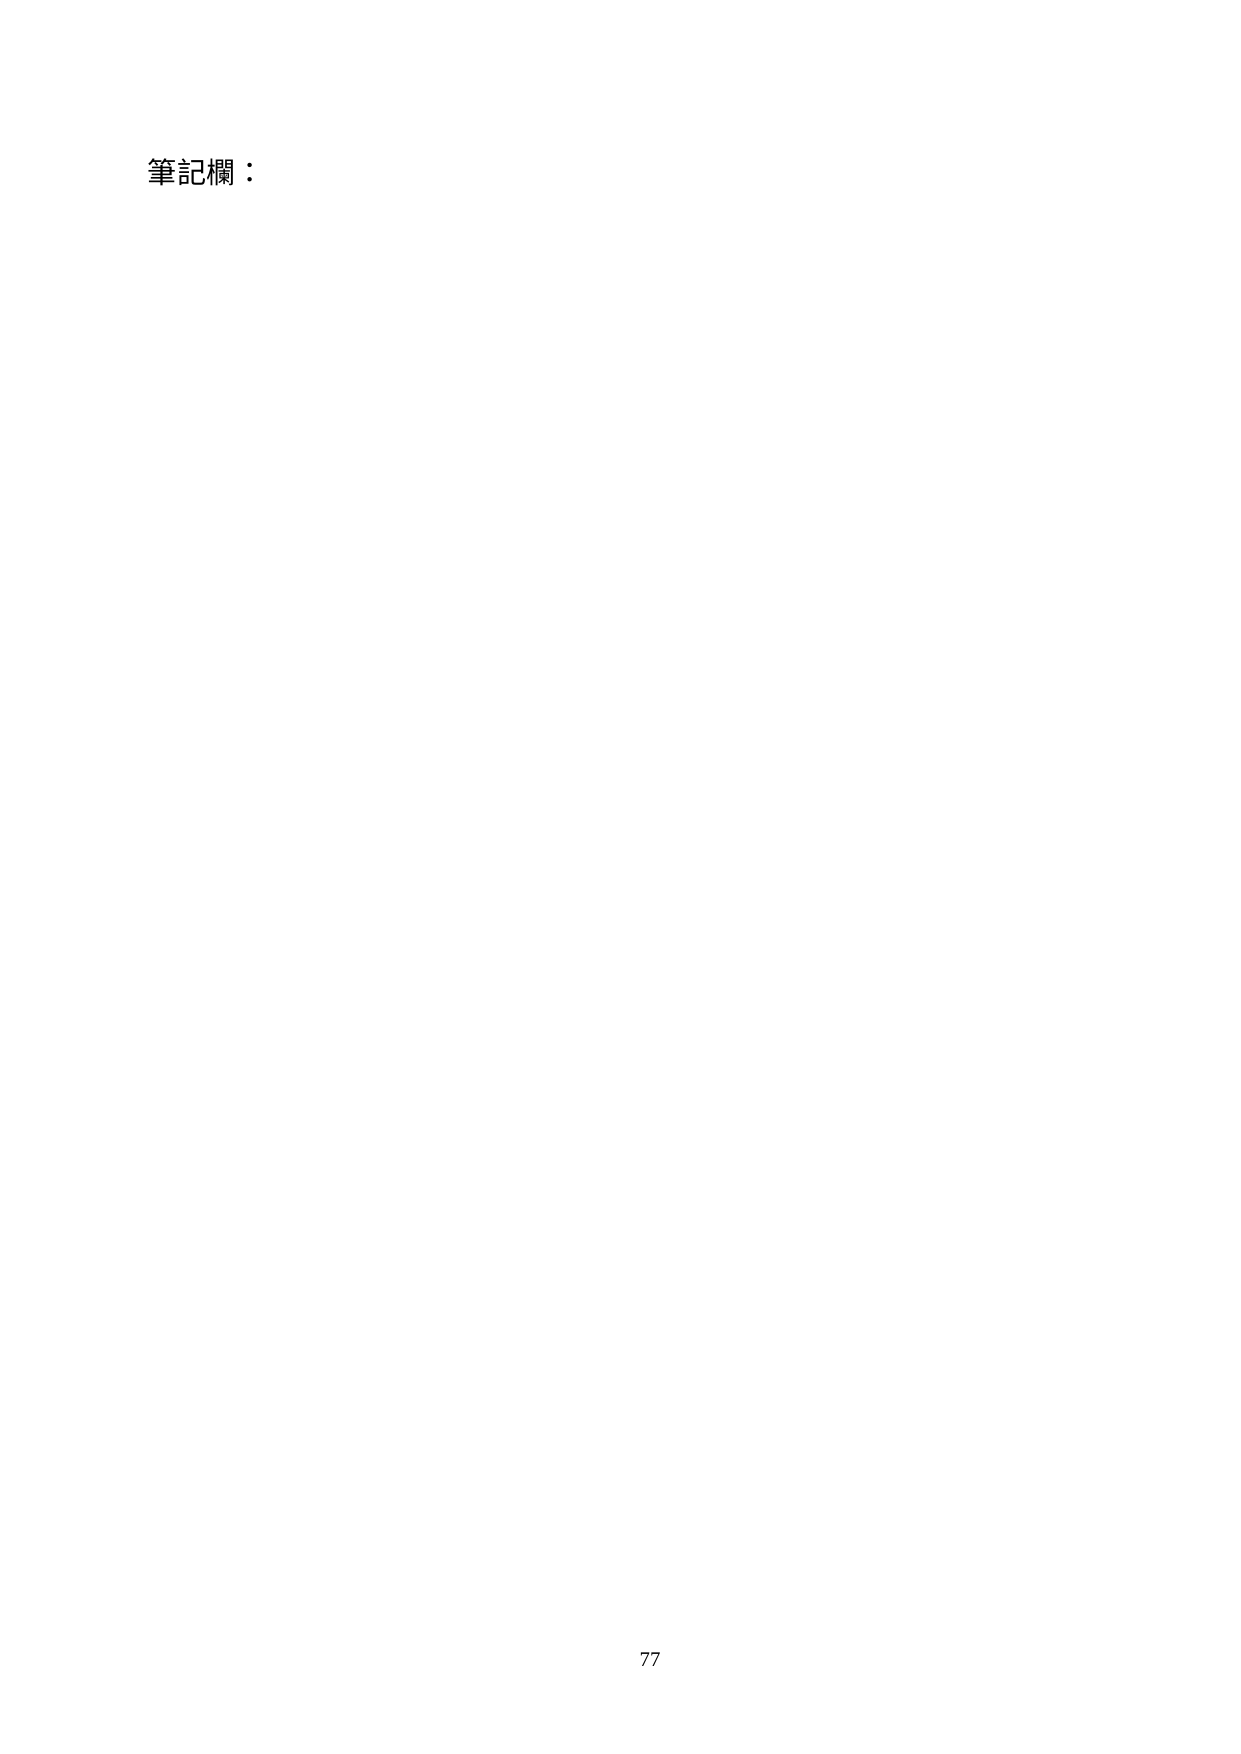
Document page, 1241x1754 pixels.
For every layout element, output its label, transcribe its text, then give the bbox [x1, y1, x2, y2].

text 筆記欄： [148, 127, 1152, 202]
